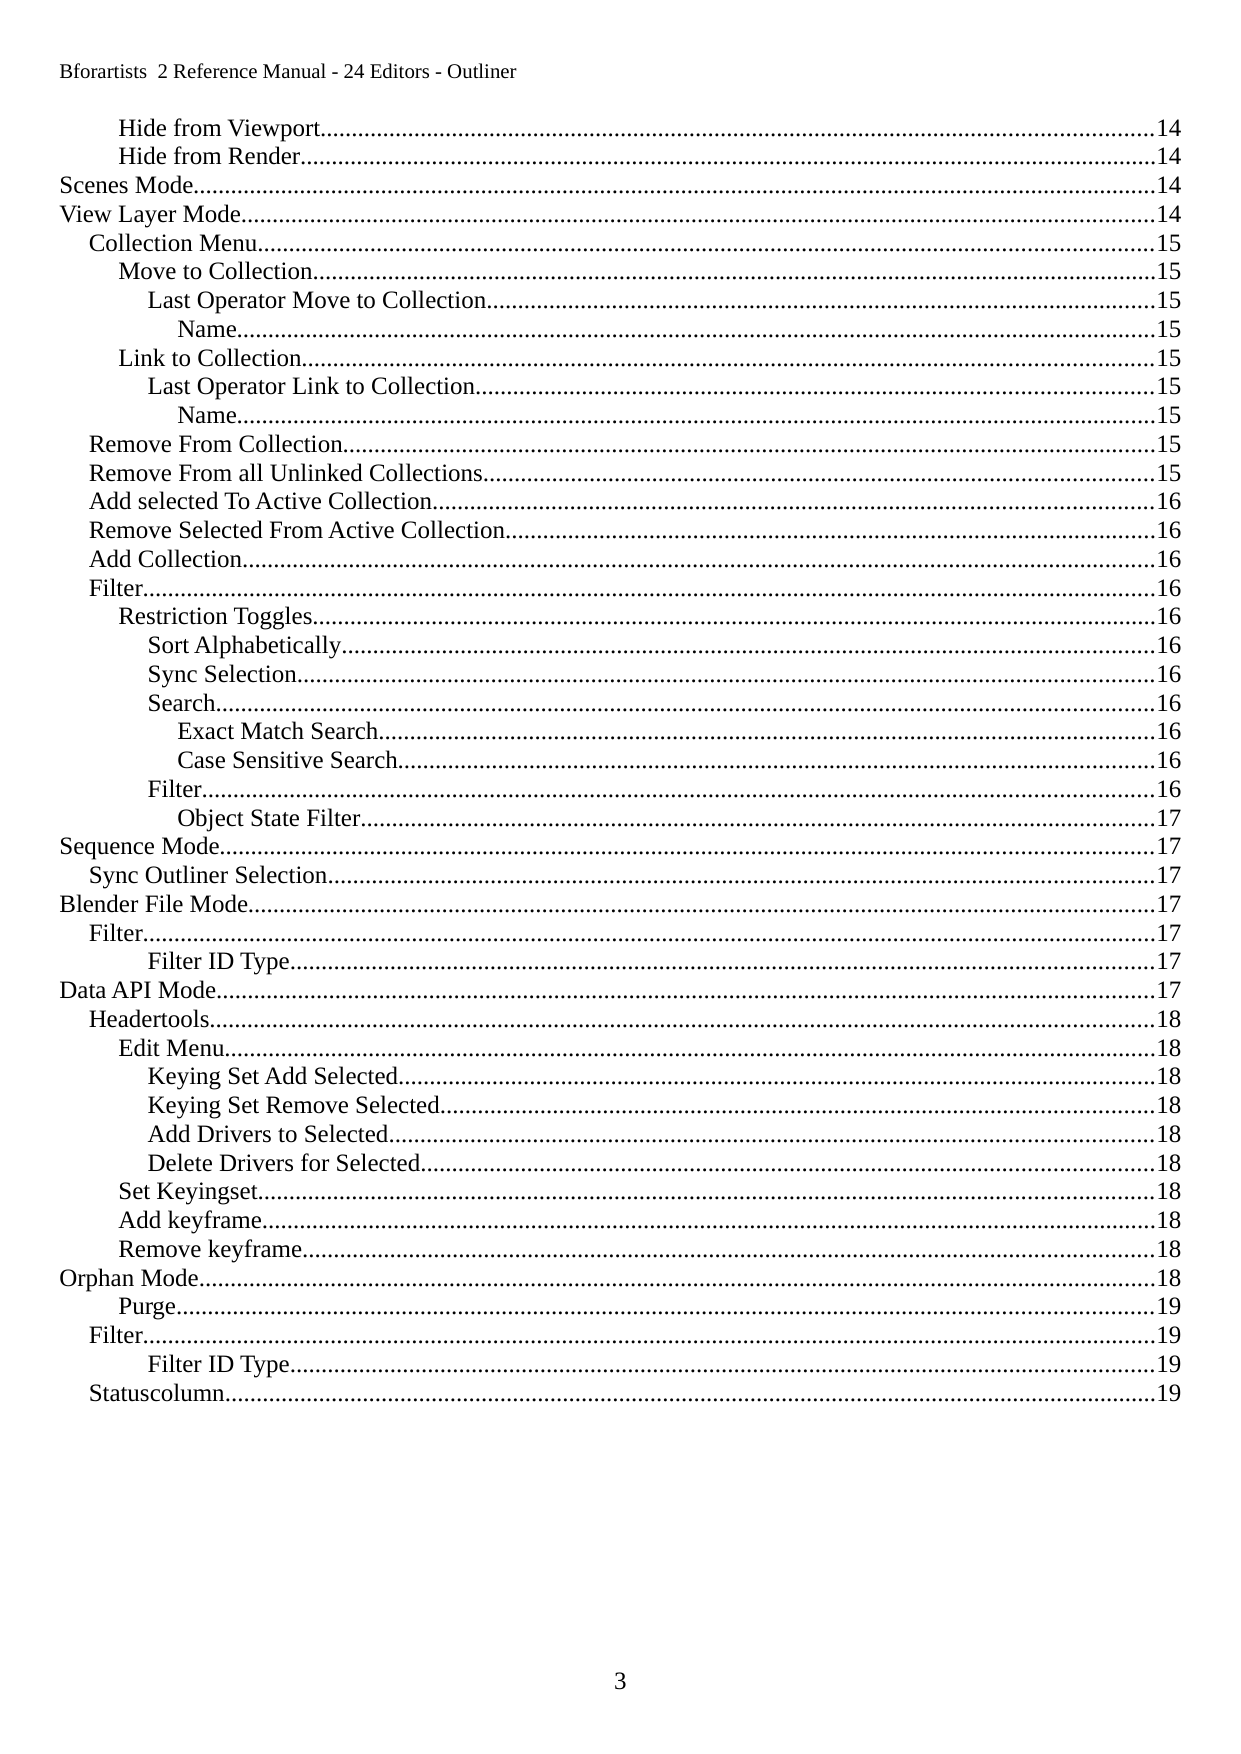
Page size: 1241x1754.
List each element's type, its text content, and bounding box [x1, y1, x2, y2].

text Add Collection 16 [88, 544, 1181, 573]
text Add selected To Active Collection 16 [88, 486, 1181, 515]
text Remove Selected From Active Collection 16 [88, 515, 1181, 544]
text Hide from Render 14 [118, 141, 1181, 170]
text Purge 19 [118, 1291, 1181, 1320]
text Blender File Mode 17 [59, 889, 1181, 918]
text Scenes Mode 14 [59, 170, 1181, 199]
text Headertools 18 [88, 1004, 1181, 1033]
text Name 15 [177, 400, 1181, 429]
text Move to Collection 15 [118, 256, 1181, 285]
text Filter 19 [88, 1320, 1181, 1349]
text Search 16 [147, 688, 1181, 716]
text Add Drivers to Selected 18 [147, 1119, 1181, 1148]
text Set Keyingset 18 [118, 1176, 1181, 1205]
text Sync Outliner Selection 17 [88, 860, 1181, 889]
text Filter 16 [88, 573, 1181, 601]
text Filter 16 [147, 774, 1181, 803]
text Edit Menu 18 [118, 1033, 1181, 1061]
text Keying Set Add Selected 18 [147, 1061, 1181, 1090]
text View Layer Mode 14 [59, 199, 1181, 228]
text Last Operator Move to Collection 15 [147, 285, 1181, 314]
text Remove keyframe 18 [118, 1234, 1181, 1263]
text Case Sensitive Search 16 [177, 745, 1181, 774]
text Sort Alphabetically 16 [147, 630, 1181, 659]
text Keying Set Remove Selected 18 [147, 1090, 1181, 1119]
text Delete Drivers for Selected 18 [147, 1148, 1181, 1176]
text Filter ID Type 19 [147, 1349, 1181, 1378]
text Name 15 [177, 314, 1181, 343]
text Last Operator Link to Collection 15 [147, 371, 1181, 400]
text Filter 17 [88, 918, 1181, 946]
text Statuscolumn 19 [88, 1378, 1181, 1406]
text Filter ID Type 17 [147, 946, 1181, 975]
text Add keyframe 18 [118, 1205, 1181, 1234]
text Sequence Mode 17 [59, 831, 1181, 860]
text Sync Selection 16 [147, 659, 1181, 688]
text Data API Mode 17 [59, 975, 1181, 1004]
text Restriction Toggles 16 [118, 601, 1181, 630]
text Remove From all Unlinked Collections 15 [88, 458, 1181, 486]
text Link to Collection 15 [118, 343, 1181, 371]
text Orphan Mode 18 [59, 1263, 1181, 1291]
text Hide from Viewport 14 [118, 113, 1181, 141]
text Object State Filter 17 [177, 803, 1181, 831]
text Collection Menu 15 [88, 228, 1181, 256]
text Exact Match Search 16 [177, 716, 1181, 745]
text Remove From Collection 15 [88, 429, 1181, 458]
